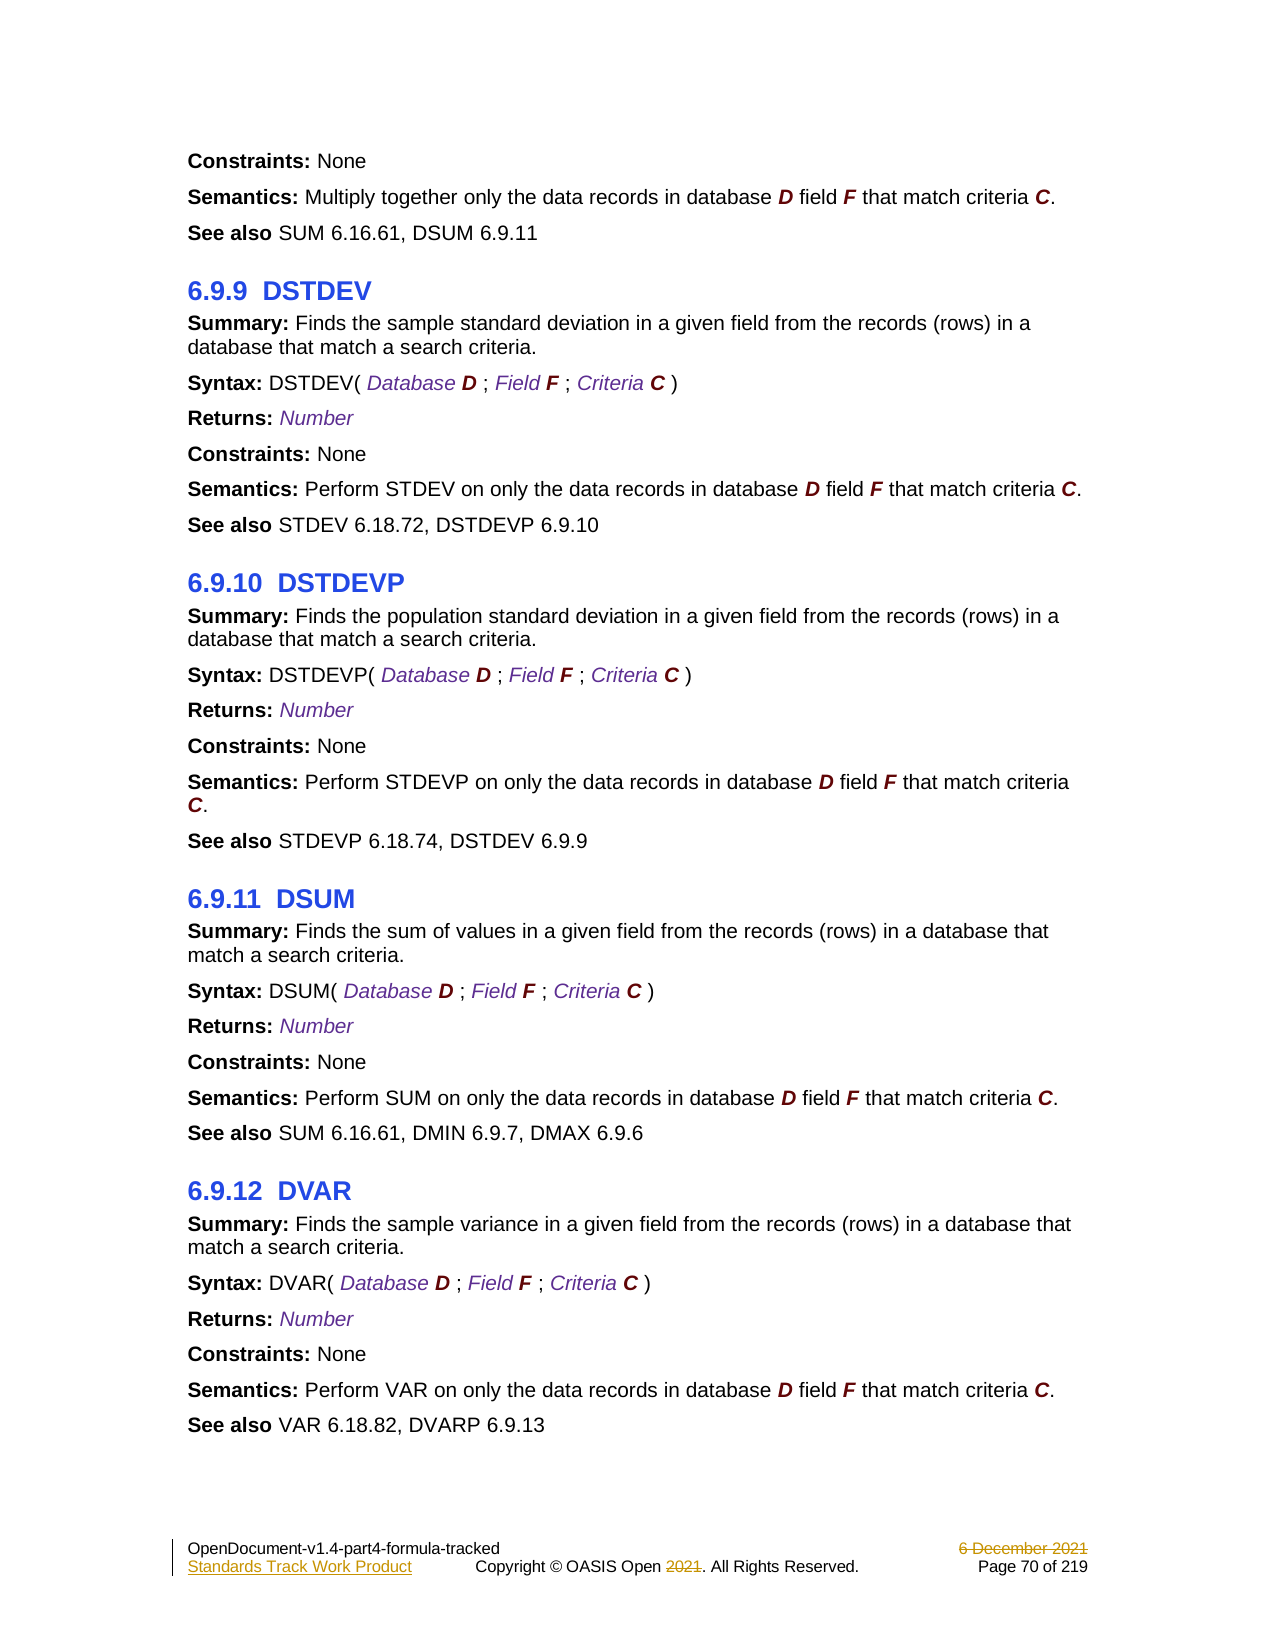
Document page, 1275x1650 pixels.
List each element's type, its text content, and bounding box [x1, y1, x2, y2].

subtitle DVAR [187, 1176, 1088, 1206]
text Returns: Number [187, 1307, 1088, 1331]
text Semantics: Multiply together only the data records in database D field F that match criteria C. [187, 186, 1088, 209]
text See also SUM 6.16.61, DMIN 6.9.7, DMAX 6.9.6 [187, 1122, 1088, 1145]
text Summary: Finds the population standard deviation in a given field from the records (rows) in a database that match a search criteria. [187, 604, 1088, 651]
text Constraints: None [187, 150, 1088, 173]
text Semantics: Perform VAR on only the data records in database D field F that match criteria C. [187, 1378, 1088, 1402]
text See also VAR 6.18.82, DVARP 6.9.13 [187, 1414, 1088, 1437]
text See also STDEV 6.18.72, DSTDEVP 6.9.10 [187, 513, 1088, 537]
text Constraints: None [187, 734, 1088, 758]
text Returns: Number [187, 699, 1088, 722]
text Syntax: DVAR( Database D ; Field F ; Criteria C ) [187, 1271, 1088, 1295]
text Syntax: DSTDEV( Database D ; Field F ; Criteria C ) [187, 371, 1088, 394]
text See also SUM 6.16.61, DSUM 6.9.11 [187, 221, 1088, 245]
text See also STDEVP 6.18.74, DSTDEV 6.9.9 [187, 829, 1088, 853]
text Summary: Finds the sum of values in a given field from the records (rows) in a database that match a search criteria. [187, 920, 1088, 967]
text Constraints: None [187, 1343, 1088, 1366]
text Syntax: DSTDEVP( Database D ; Field F ; Criteria C ) [187, 663, 1088, 687]
text Constraints: None [187, 442, 1088, 466]
text Summary: Finds the sample standard deviation in a given field from the records (rows) in a database that match a search criteria. [187, 312, 1088, 359]
text Returns: Number [187, 1015, 1088, 1038]
text Semantics: Perform SUM on only the data records in database D field F that match criteria C. [187, 1086, 1088, 1109]
text Semantics: Perform STDEVP on only the data records in database D field F that match criteria C. [187, 770, 1088, 817]
text Returns: Number [187, 407, 1088, 430]
text Constraints: None [187, 1050, 1088, 1074]
text Summary: Finds the sample variance in a given field from the records (rows) in a database that match a search criteria. [187, 1212, 1088, 1259]
subtitle DSUM [187, 884, 1088, 914]
subtitle DSTDEV [187, 276, 1088, 306]
text Semantics: Perform STDEV on only the data records in database D field F that match criteria C. [187, 478, 1088, 501]
text Syntax: DSUM( Database D ; Field F ; Criteria C ) [187, 979, 1088, 1003]
subtitle DSTDEVP [187, 568, 1088, 598]
